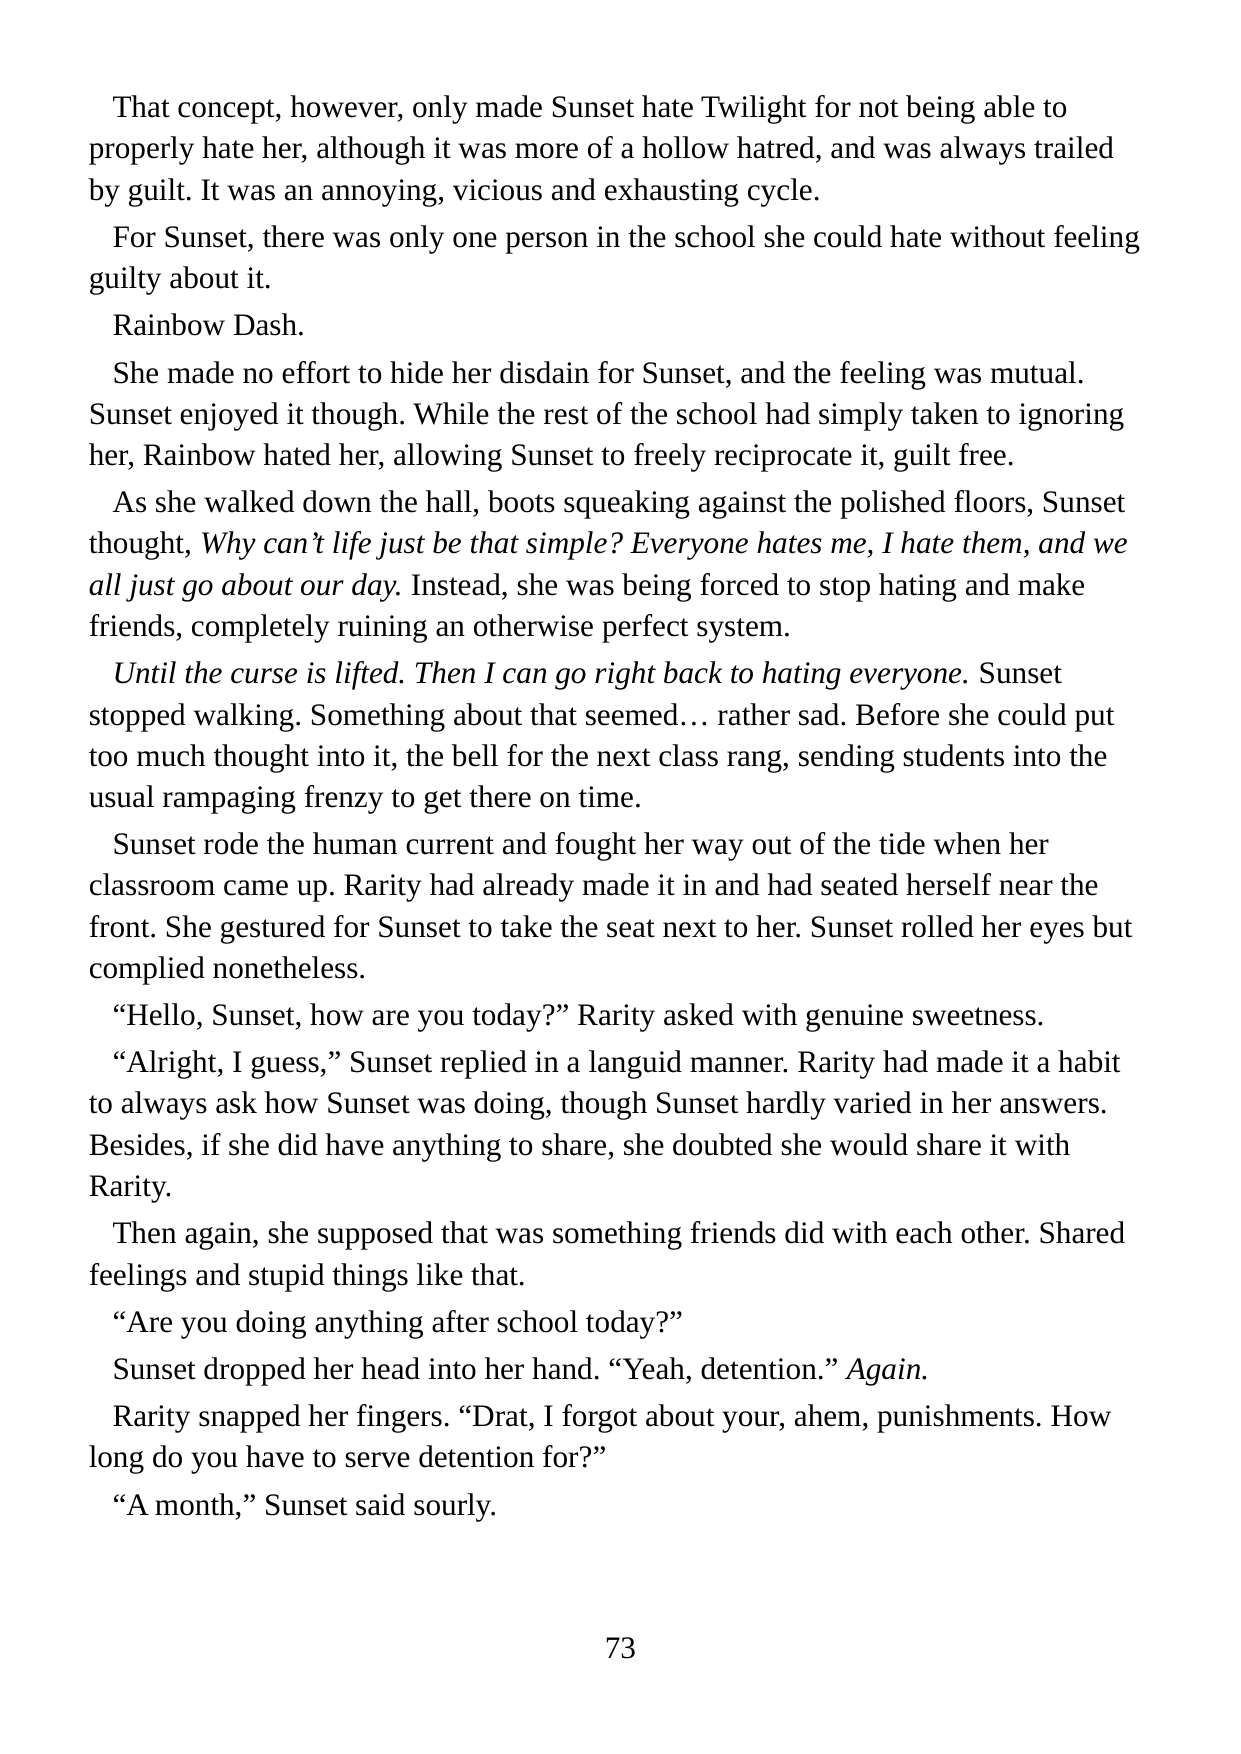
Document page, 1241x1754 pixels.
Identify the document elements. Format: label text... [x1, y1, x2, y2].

text She made no effort to hide her disdain for Sunset, and the feeling was mutual. Sunset enjoyed it though. While the rest of the school had simply taken to ignoring her, Rainbow hated her, allowing Sunset to freely reciprocate it, guilt free. [88, 354, 1152, 472]
text As she walked down the hall, boots squeaking against the polished floors, Sunset thought, Why can’t life just be that simple? Everyone hates me, I hate them, and we all just go about our day. Instead, she was being forced to stop hating and make friends, completely ruining an otherwise perfect system. [88, 483, 1152, 643]
text “Hello, Sunset, how are you today?” Rarity asked with genuine sweetness. [88, 996, 1152, 1032]
text Then again, she supposed that was something friends did with each other. Shared feelings and stupid things like that. [88, 1214, 1152, 1292]
text For Sunset, there was only one person in the school she could hate without feeling guilty about it. [88, 218, 1152, 295]
text Until the curse is lifted. Then I can go right back to hating everyone. Sunset stopped walking. Something about that seemed… rather sad. Before she could put too much thought into it, the bell for the next class rang, sending students into the usual rampaging frenzy to get there on time. [88, 654, 1152, 814]
text “A month,” Sunset said sourly. [88, 1486, 1152, 1522]
text Rarity snapped her fingers. “Drat, I forgot about your, ahem, punishments. How long do you have to serve detention for?” [88, 1397, 1152, 1474]
text Rainbow Dash. [88, 307, 1152, 343]
text Sunset dropped her head into her hand. “Yeah, detention.” Again. [88, 1350, 1152, 1386]
text “Are you doing anything after school today?” [88, 1303, 1152, 1339]
text Sunset rode the human current and fought her way out of the tide when her classroom came up. Rarity had already made it in and had seated herself near the front. She gestured for Sunset to take the seat next to her. Sunset rolled her eyes but complied nonetheless. [88, 825, 1152, 985]
text “Alright, I guess,” Sunset replied in a languid manner. Rarity had made it a habit to always ask how Sunset was doing, though Sunset hardly varied in her answers. Besides, if she did have anything to share, she doubted she would share it with Rarity. [88, 1043, 1152, 1203]
text That concept, however, only made Sunset hate Twilight for not being able to properly hate her, although it was more of a hollow hatred, and was always trailed by guilt. It was an annoying, vicious and exhausting cycle. [88, 88, 1152, 207]
